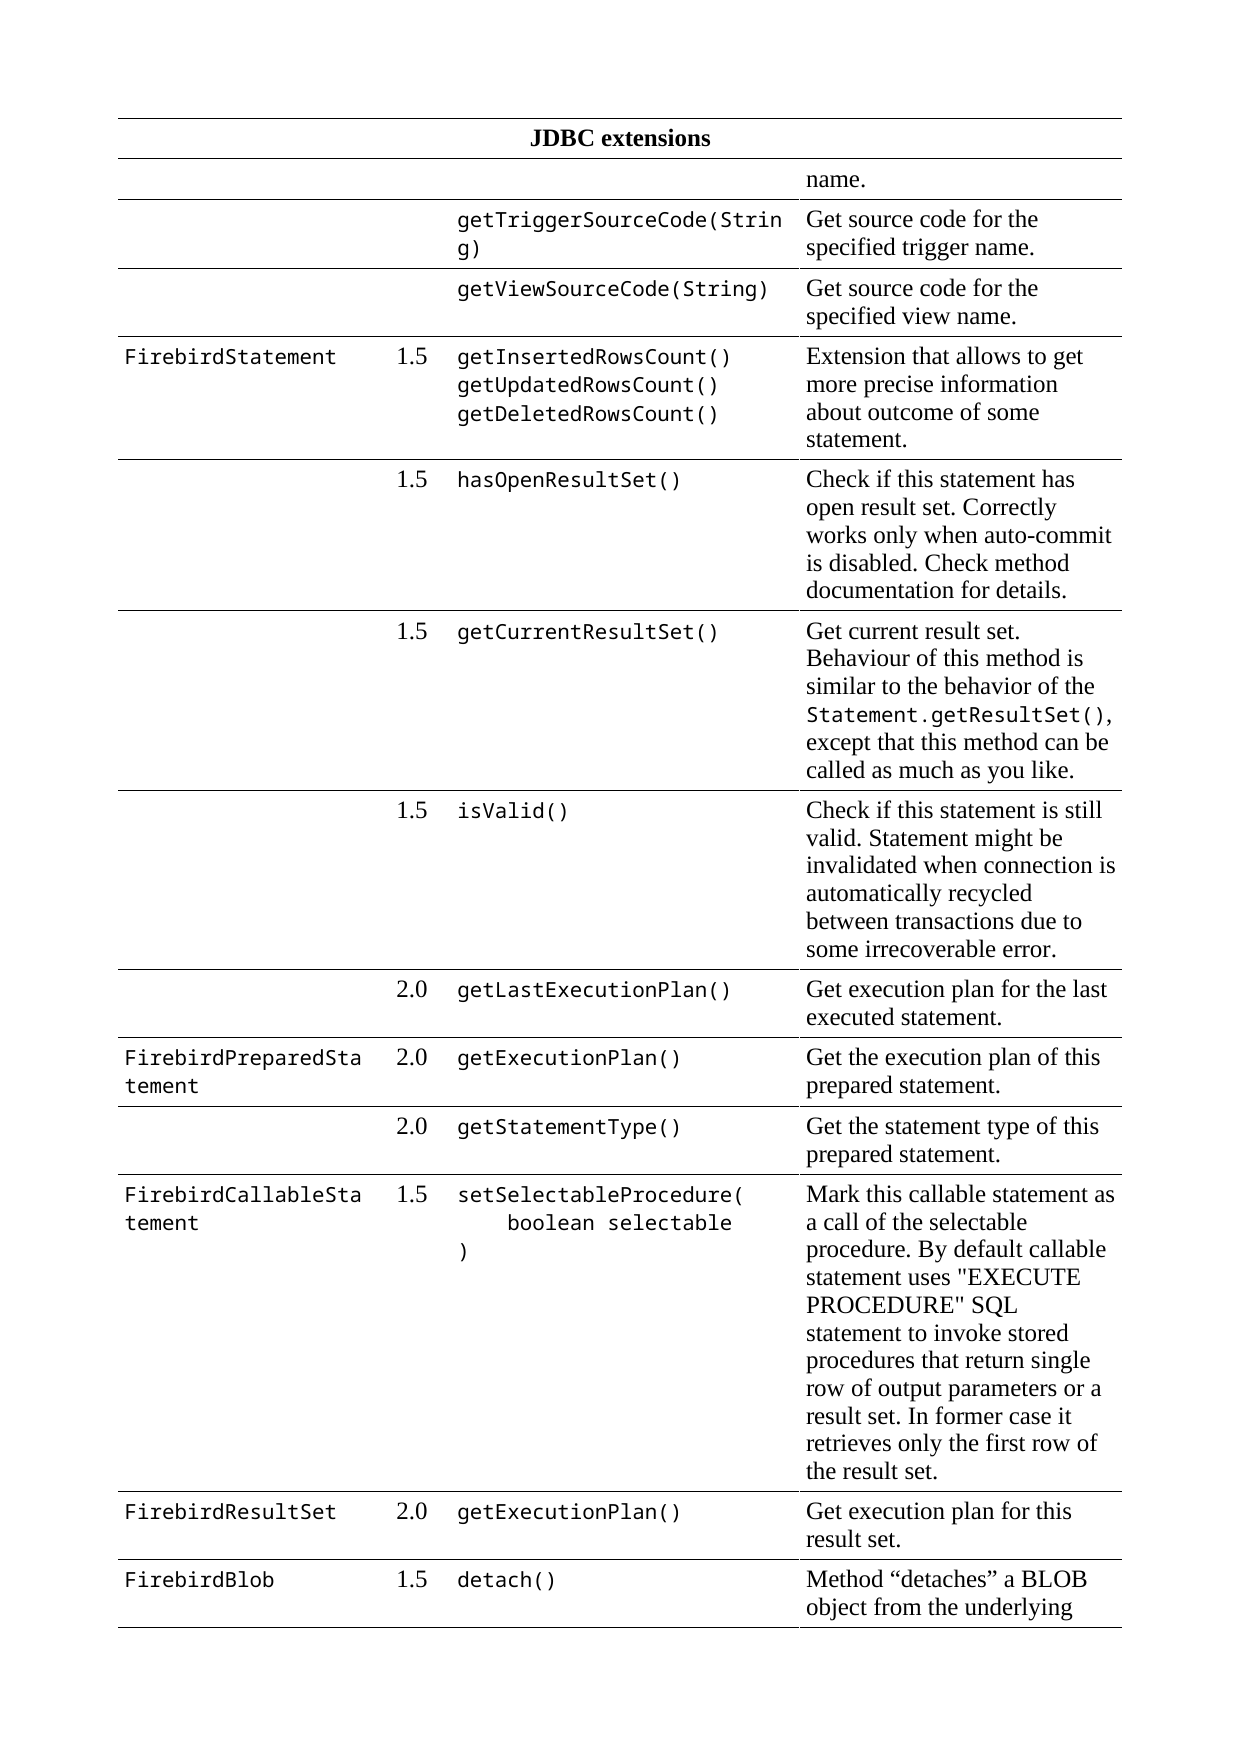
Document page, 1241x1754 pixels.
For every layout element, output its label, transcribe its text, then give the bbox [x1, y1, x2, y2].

table_cell [118, 791, 373, 969]
table_cell FirebirdCallableStatement [118, 1175, 373, 1491]
table_cell 1.5 [373, 337, 451, 459]
table_cell detach() [451, 1560, 799, 1627]
table_cell setSelectableProcedure( boolean selectable ) [451, 1175, 799, 1491]
table_cell Check if this statement is still valid. Statement might be invalidated when connection is automatically recycled between transactions due to some irrecoverable error. [800, 791, 1122, 969]
table_cell getViewSourceCode(String) [451, 269, 799, 336]
table_cell Get execution plan for this result set. [800, 1492, 1122, 1559]
table_cell FirebirdBlob [118, 1560, 373, 1627]
table_cell Mark this callable statement as a call of the selectable procedure. By default callable statement uses "EXECUTE PROCEDURE" SQL statement to invoke stored procedures that return single row of output parameters or a result set. In former case it retrieves only the first row of the result set. [800, 1175, 1122, 1491]
table_cell getTriggerSourceCode(String) [451, 200, 799, 268]
table_cell 1.5 [373, 1560, 451, 1627]
table_cell hasOpenResultSet() [451, 460, 799, 610]
table_cell 1.5 [373, 791, 451, 969]
table_cell [373, 200, 451, 268]
table_cell Get source code for the specified trigger name. [800, 200, 1122, 268]
table_cell FirebirdPreparedStatement [118, 1038, 373, 1106]
table_cell isValid() [451, 791, 799, 969]
table_cell [118, 970, 373, 1037]
table_cell getStatementType() [451, 1107, 799, 1174]
table_cell Get the execution plan of this prepared statement. [800, 1038, 1122, 1106]
table_cell 2.0 [373, 1492, 451, 1559]
table_cell Get the statement type of this prepared statement. [800, 1107, 1122, 1174]
table_cell getLastExecutionPlan() [451, 970, 799, 1037]
table_cell [118, 200, 373, 268]
table_cell [373, 159, 451, 199]
table_cell getExecutionPlan() [451, 1038, 799, 1106]
table_cell [373, 269, 451, 336]
table_cell 1.5 [373, 460, 451, 610]
table_cell Get source code for the specified view name. [800, 269, 1122, 336]
table_cell 2.0 [373, 970, 451, 1037]
table_cell Get current result set. Behaviour of this method is similar to the behavior of the Statement.getResultSet(), except that this method can be called as much as you like. [800, 611, 1122, 790]
table_cell FirebirdStatement [118, 337, 373, 459]
table_cell getExecutionPlan() [451, 1492, 799, 1559]
table_cell 2.0 [373, 1038, 451, 1106]
table_cell Extension that allows to get more precise information about outcome of some statement. [800, 337, 1122, 459]
table_cell 2.0 [373, 1107, 451, 1174]
table_cell getCurrentResultSet() [451, 611, 799, 790]
table_header JDBC extensions [118, 119, 1122, 158]
table_cell [118, 269, 373, 336]
table_cell 1.5 [373, 1175, 451, 1491]
table_cell getInsertedRowsCount() getUpdatedRowsCount() getDeletedRowsCount() [451, 337, 799, 459]
table_cell [118, 1107, 373, 1174]
table_cell [118, 159, 373, 199]
table_cell Get execution plan for the last executed statement. [800, 970, 1122, 1037]
table_cell [451, 159, 799, 199]
table_cell [118, 611, 373, 790]
table_cell name. [800, 159, 1122, 199]
table_cell FirebirdResultSet [118, 1492, 373, 1559]
table_cell 1.5 [373, 611, 451, 790]
table_cell Check if this statement has open result set. Correctly works only when auto-commit is disabled. Check method documentation for details. [800, 460, 1122, 610]
table_cell [118, 460, 373, 610]
table_cell Method “detaches” a BLOB object from the underlying [800, 1560, 1122, 1627]
